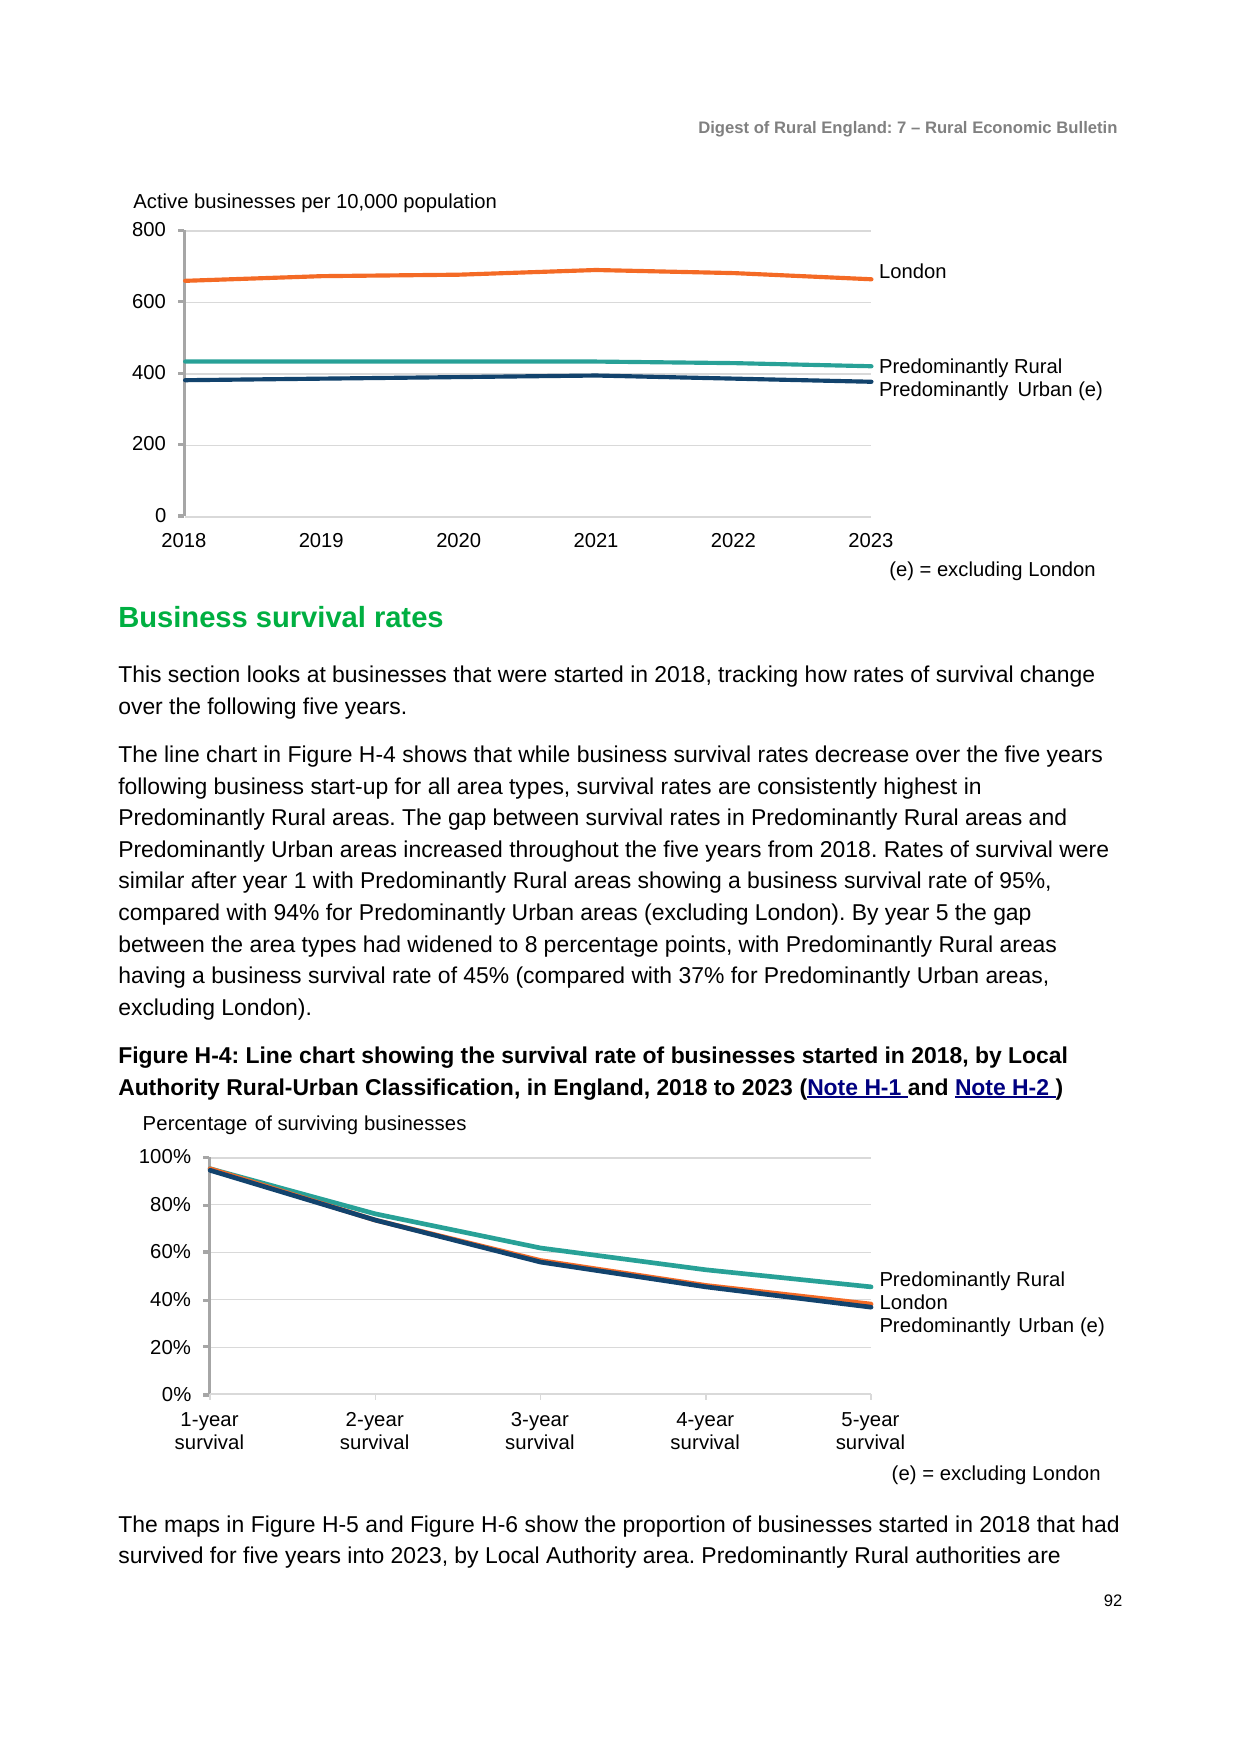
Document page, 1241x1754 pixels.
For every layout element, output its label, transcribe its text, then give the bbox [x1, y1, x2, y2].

text The line chart in Figure H‑4 shows that while business survival rates decrease over the five years following business start-up for all area types, survival rates are consistently highest in Predominantly Rural areas. The gap between survival rates in Predominantly Rural areas and Predominantly Urban areas increased throughout the five years from 2018. Rates of survival were similar after year 1 with Predominantly Rural areas showing a business survival rate of 95%, compared with 94% for Predominantly Urban areas (excluding London). By year 5 the gap between the area types had widened to 8 percentage points, with Predominantly Rural areas having a business survival rate of 45% (compared with 37% for Predominantly Urban areas, excluding London). [118, 741, 1122, 1020]
subtitle Business survival rates [118, 601, 1122, 634]
text Figure H‑4: Line chart showing the survival rate of businesses started in 2018, by Local Authority Rural-Urban Classification, in England, 2018 to 2023 (Note H-1 and Note H-2) [118, 1042, 1122, 1100]
text The maps in Figure H‑5 and Figure H‑6 show the proportion of businesses started in 2018 that had survived for five years into 2023, by Local Authority area. Predominantly Rural authorities are [118, 1511, 1122, 1569]
text This section looks at businesses that were started in 2018, tracking how rates of survival change over the following five years. [118, 661, 1122, 719]
